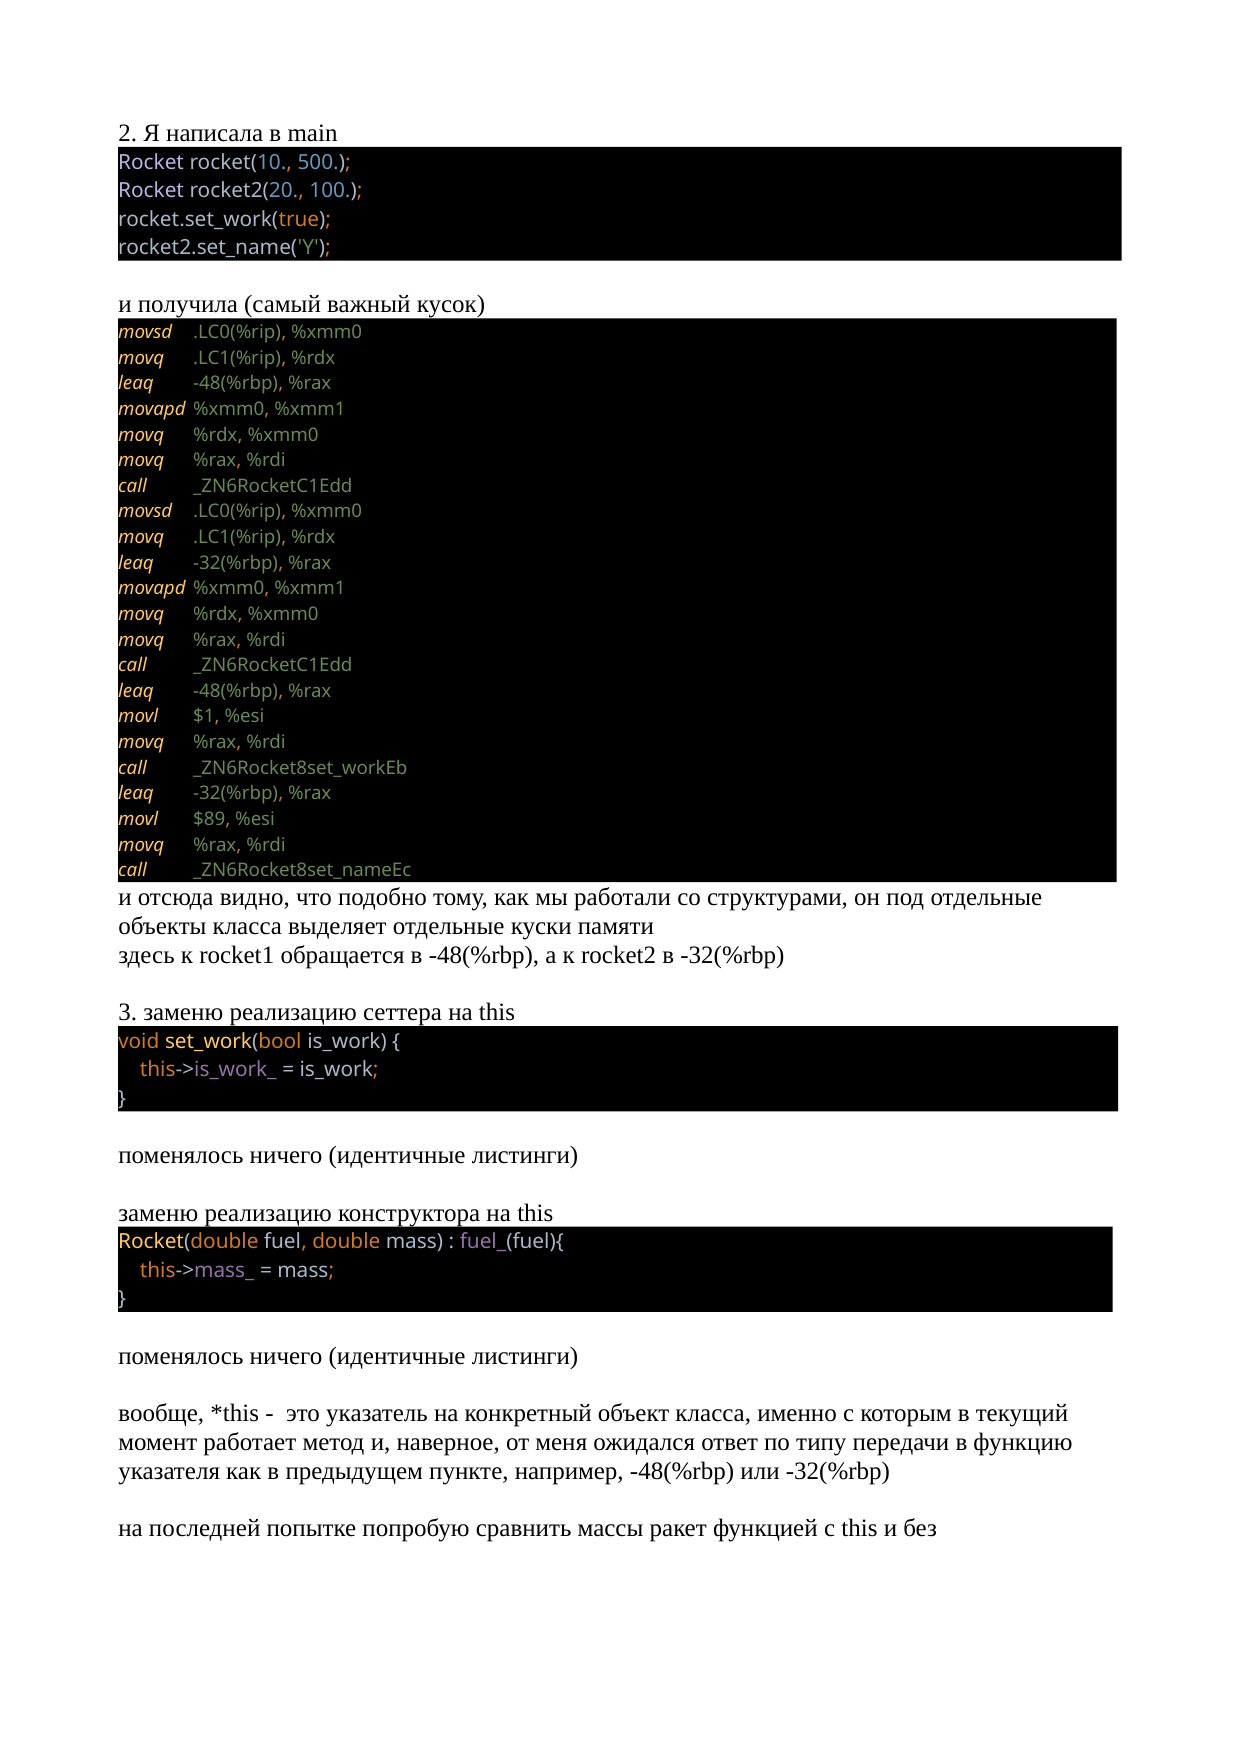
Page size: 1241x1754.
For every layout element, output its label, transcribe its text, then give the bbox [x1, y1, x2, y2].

text и получила (самый важный кусок) [118, 289, 1122, 318]
text 3. заменю реализацию сеттера на this [118, 997, 1122, 1026]
text и отсюда видно, что подобно тому, как мы работали со структурами, он под отдельные объекты класса выделяет отдельные куски памяти здесь к rocket1 обращается в -48(%rbp), а к rocket2 в -32(%rbp) [118, 882, 1122, 968]
text вообще, *this - это указатель на конкретный объект класса, именно с которым в текущий момент работает метод и, наверное, от меня ожидался ответ по типу передачи в функцию указателя как в предыдущем пункте, например, -48(%rbp) или -32(%rbp) [118, 1398, 1122, 1484]
text 2. Я написала в main [118, 118, 1122, 146]
text поменялось ничего (идентичные листинги) [118, 1140, 1122, 1169]
text заменю реализацию конструктора на this [118, 1198, 1122, 1312]
text на последней попытке попробую сравнить массы ракет функцией с this и без [118, 1513, 1122, 1542]
text поменялось ничего (идентичные листинги) [118, 1341, 1122, 1369]
